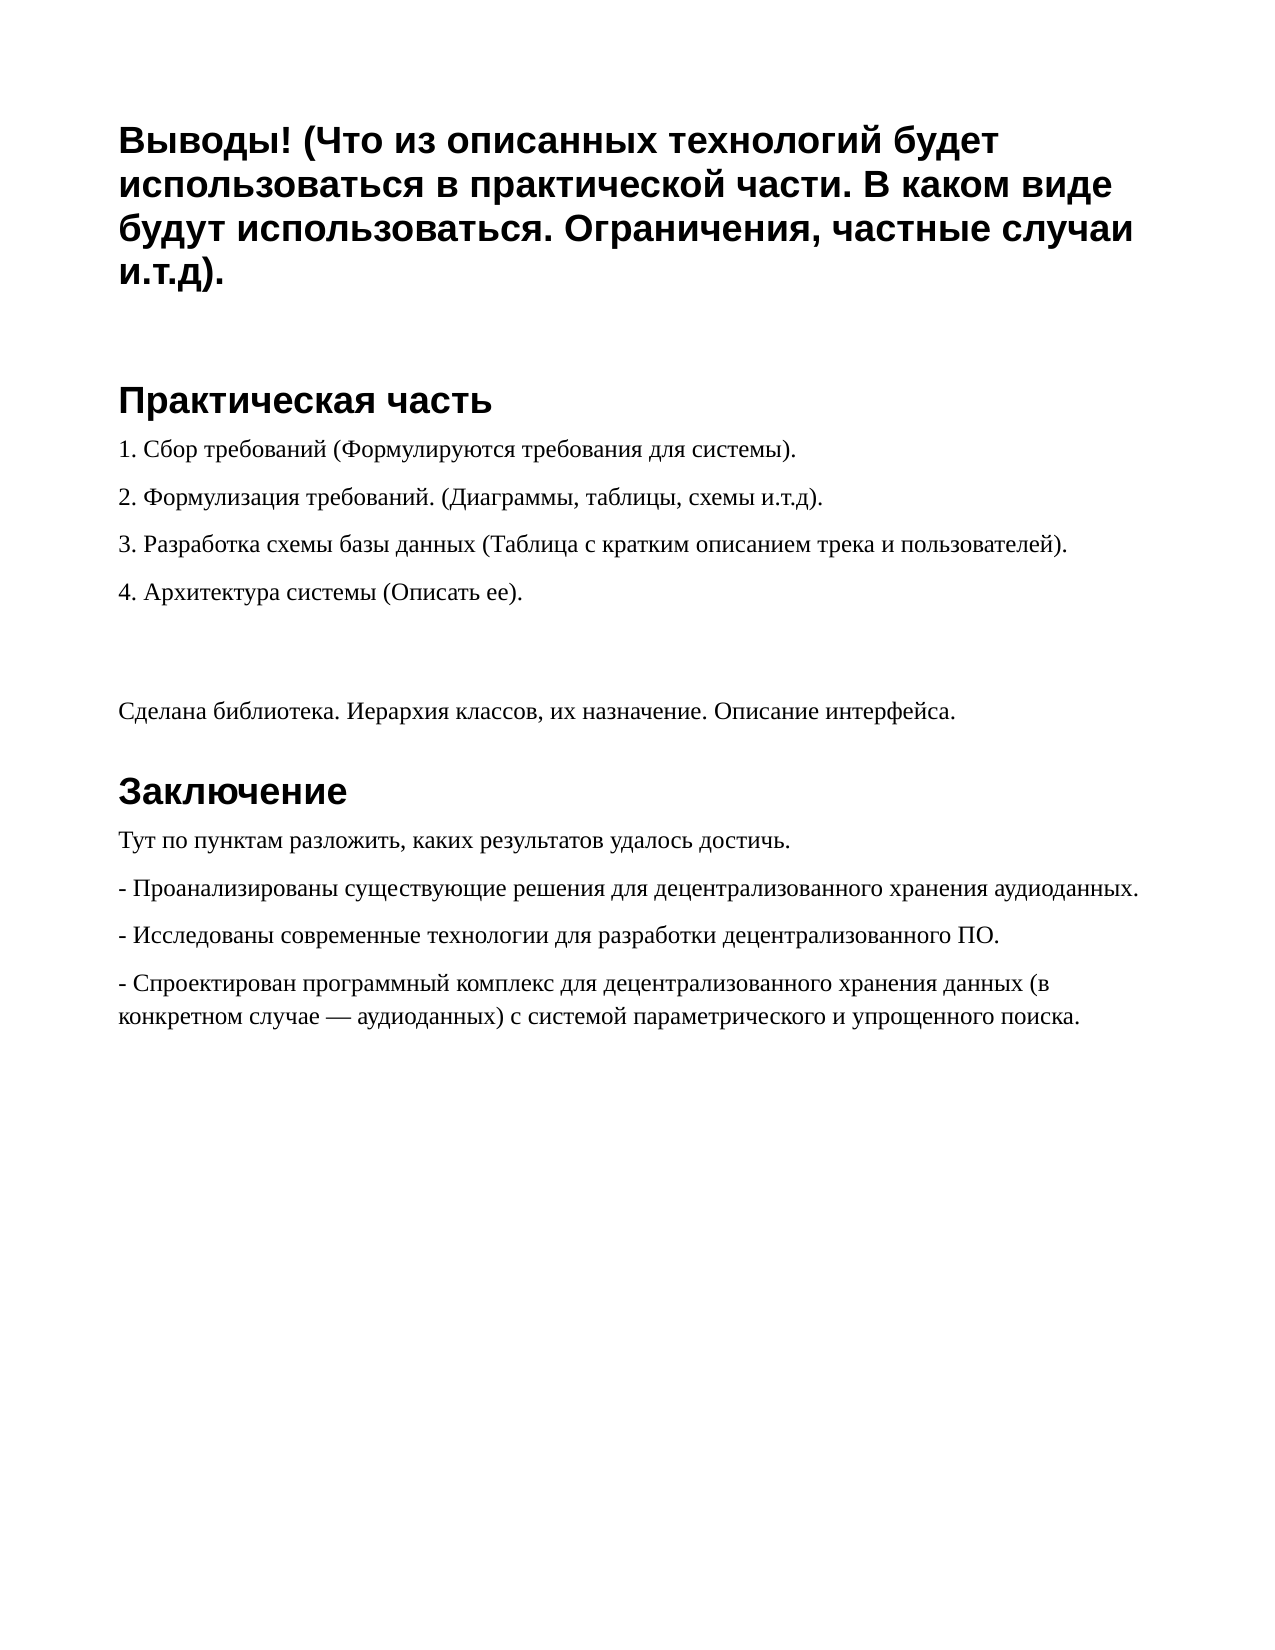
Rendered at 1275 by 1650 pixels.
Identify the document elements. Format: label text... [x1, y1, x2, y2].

subtitle Заключение [118, 769, 1157, 813]
text 2. Формулизация требований. (Диаграммы, таблицы, схемы и.т.д). [118, 482, 1157, 510]
text - Исследованы современные технологии для разработки децентрализованного ПО. [118, 920, 1157, 949]
text 1. Сбор требований (Формулируются требования для системы). [118, 434, 1157, 463]
text 3. Разработка схемы базы данных (Таблица с кратким описанием трека и пользователей). [118, 529, 1157, 558]
text 4. Архитектура системы (Описать ее). [118, 577, 1157, 606]
text Тут по пунктам разложить, каких результатов удалось достичь. [118, 825, 1157, 854]
subtitle Выводы! (Что из описанных технологий будет использоваться в практической части. В каком виде будут использоваться. Ограничения, частные случаи и.т.д). [118, 118, 1157, 293]
subtitle Практическая часть [118, 378, 1157, 421]
text - Спроектирован программный комплекс для децентрализованного хранения данных (в конкретном случае — аудиоданных) с системой параметрического и упрощенного поиска. [118, 968, 1157, 1030]
text Сделана библиотека. Иерархия классов, их назначение. Описание интерфейса. [118, 696, 1157, 725]
text - Проанализированы существующие решения для децентрализованного хранения аудиоданных. [118, 873, 1157, 901]
